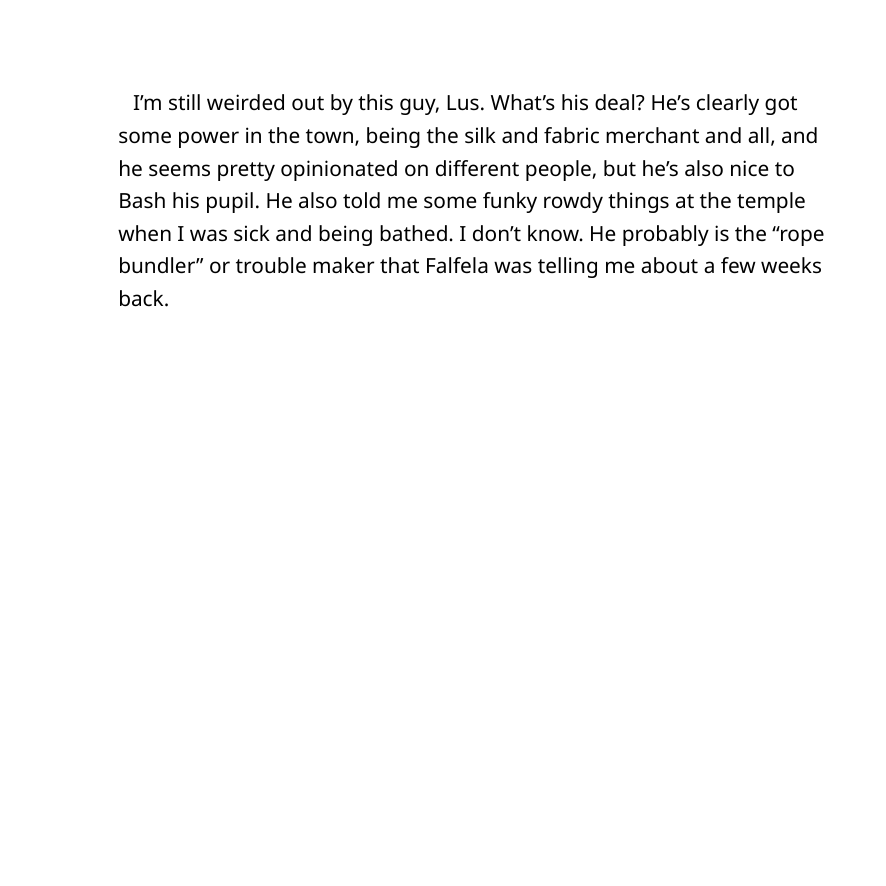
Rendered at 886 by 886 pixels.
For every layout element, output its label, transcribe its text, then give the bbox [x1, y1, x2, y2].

text I’m still weirded out by this guy, Lus. What’s his deal? He’s clearly got some power in the town, being the silk and fabric merchant and all, and he seems pretty opinionated on different people, but he’s also nice to Bash his pupil. He also told me some funky rowdy things at the temple when I was sick and being bathed. I don’t know. He probably is the “rope bundler” or trouble maker that Falfela was telling me about a few weeks back. [118, 88, 827, 313]
